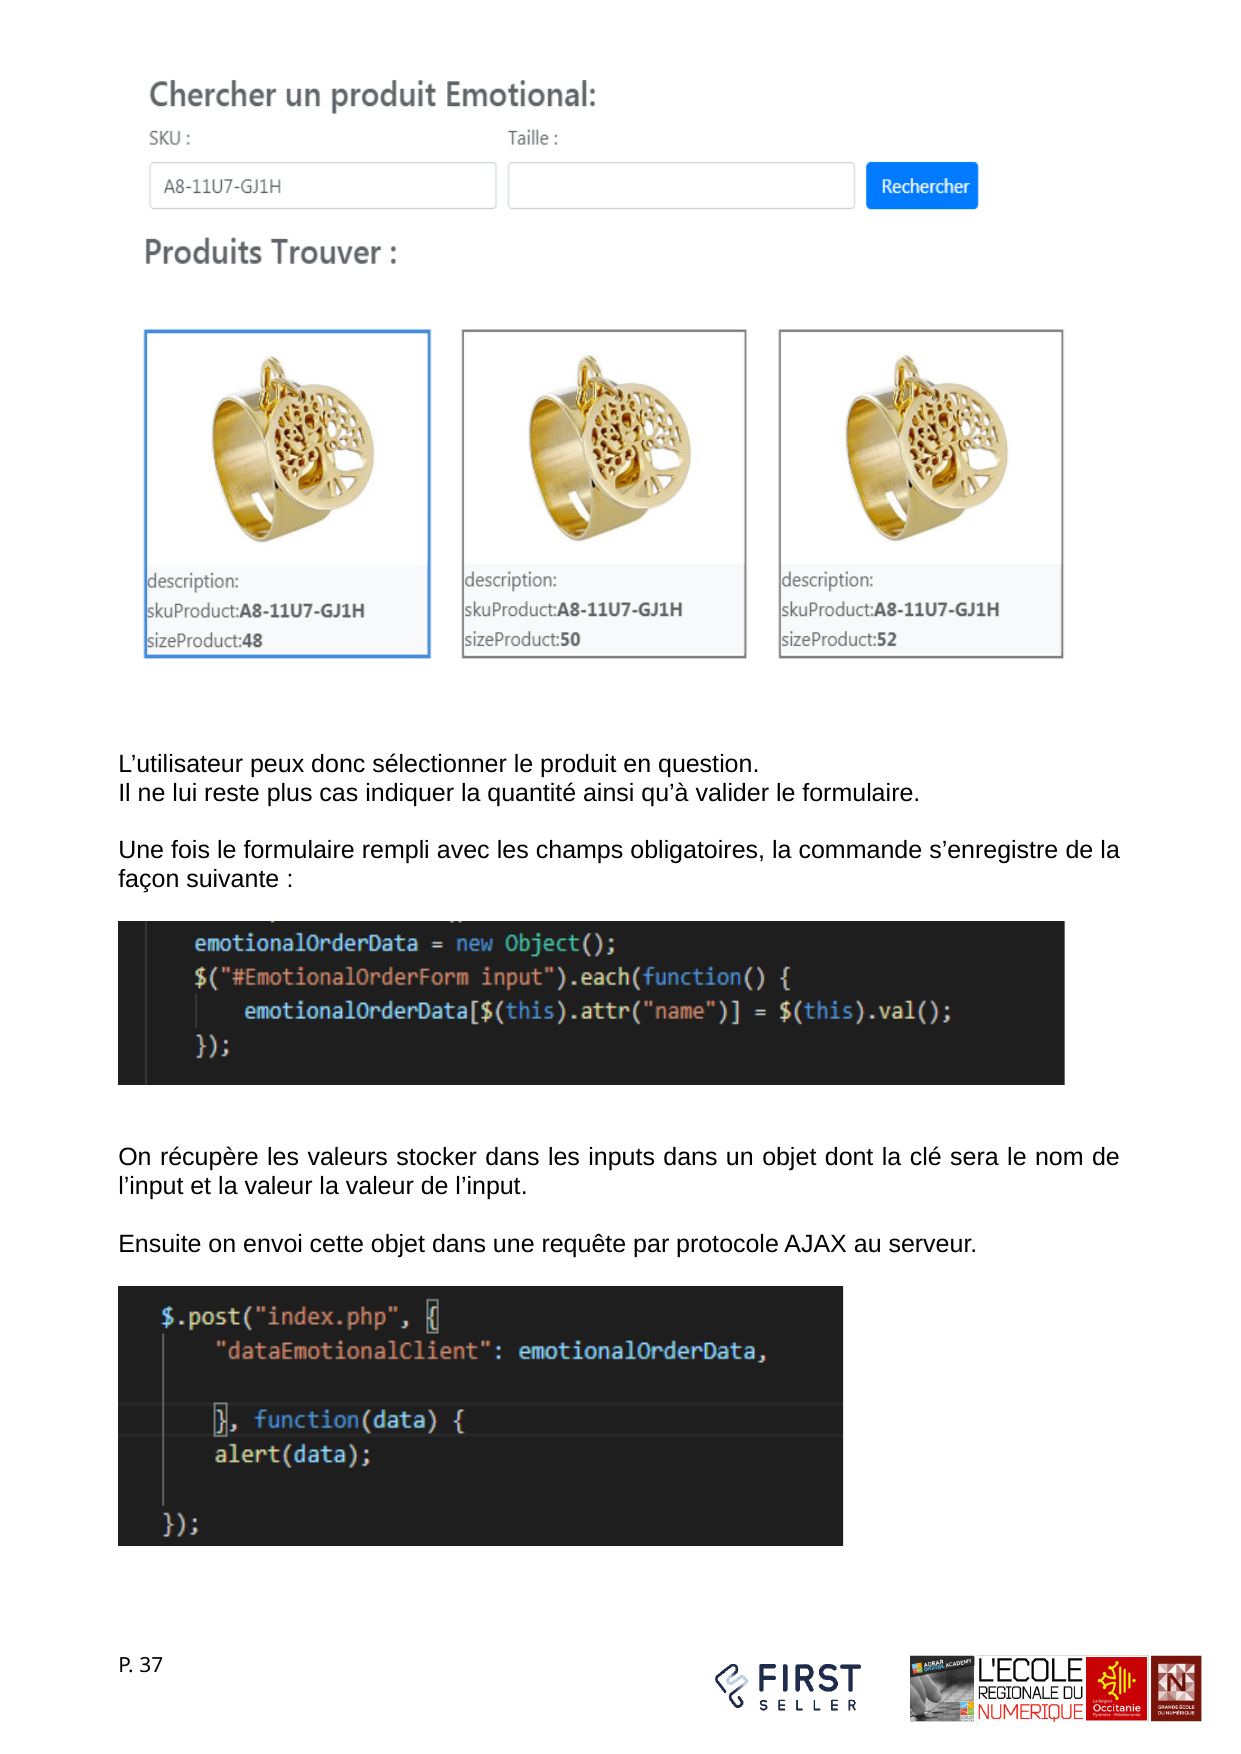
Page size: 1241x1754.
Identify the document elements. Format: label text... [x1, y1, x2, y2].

text L’utilisateur peux donc sélectionner le produit en question. [118, 749, 1122, 778]
text On récupère les valeurs stocker dans les inputs dans un objet dont la clé sera le nom de l’input et la valeur la valeur de l’input. [118, 1142, 1122, 1200]
text Ensuite on envoi cette objet dans une requête par protocole AJAX au serveur. [118, 1228, 1122, 1257]
text Il ne lui reste plus cas indiquer la quantité ainsi qu’à valider le formulaire. [118, 778, 1122, 807]
text Une fois le formulaire rempli avec les champs obligatoires, la commande s’enregistre de la façon suivante : [118, 835, 1122, 893]
